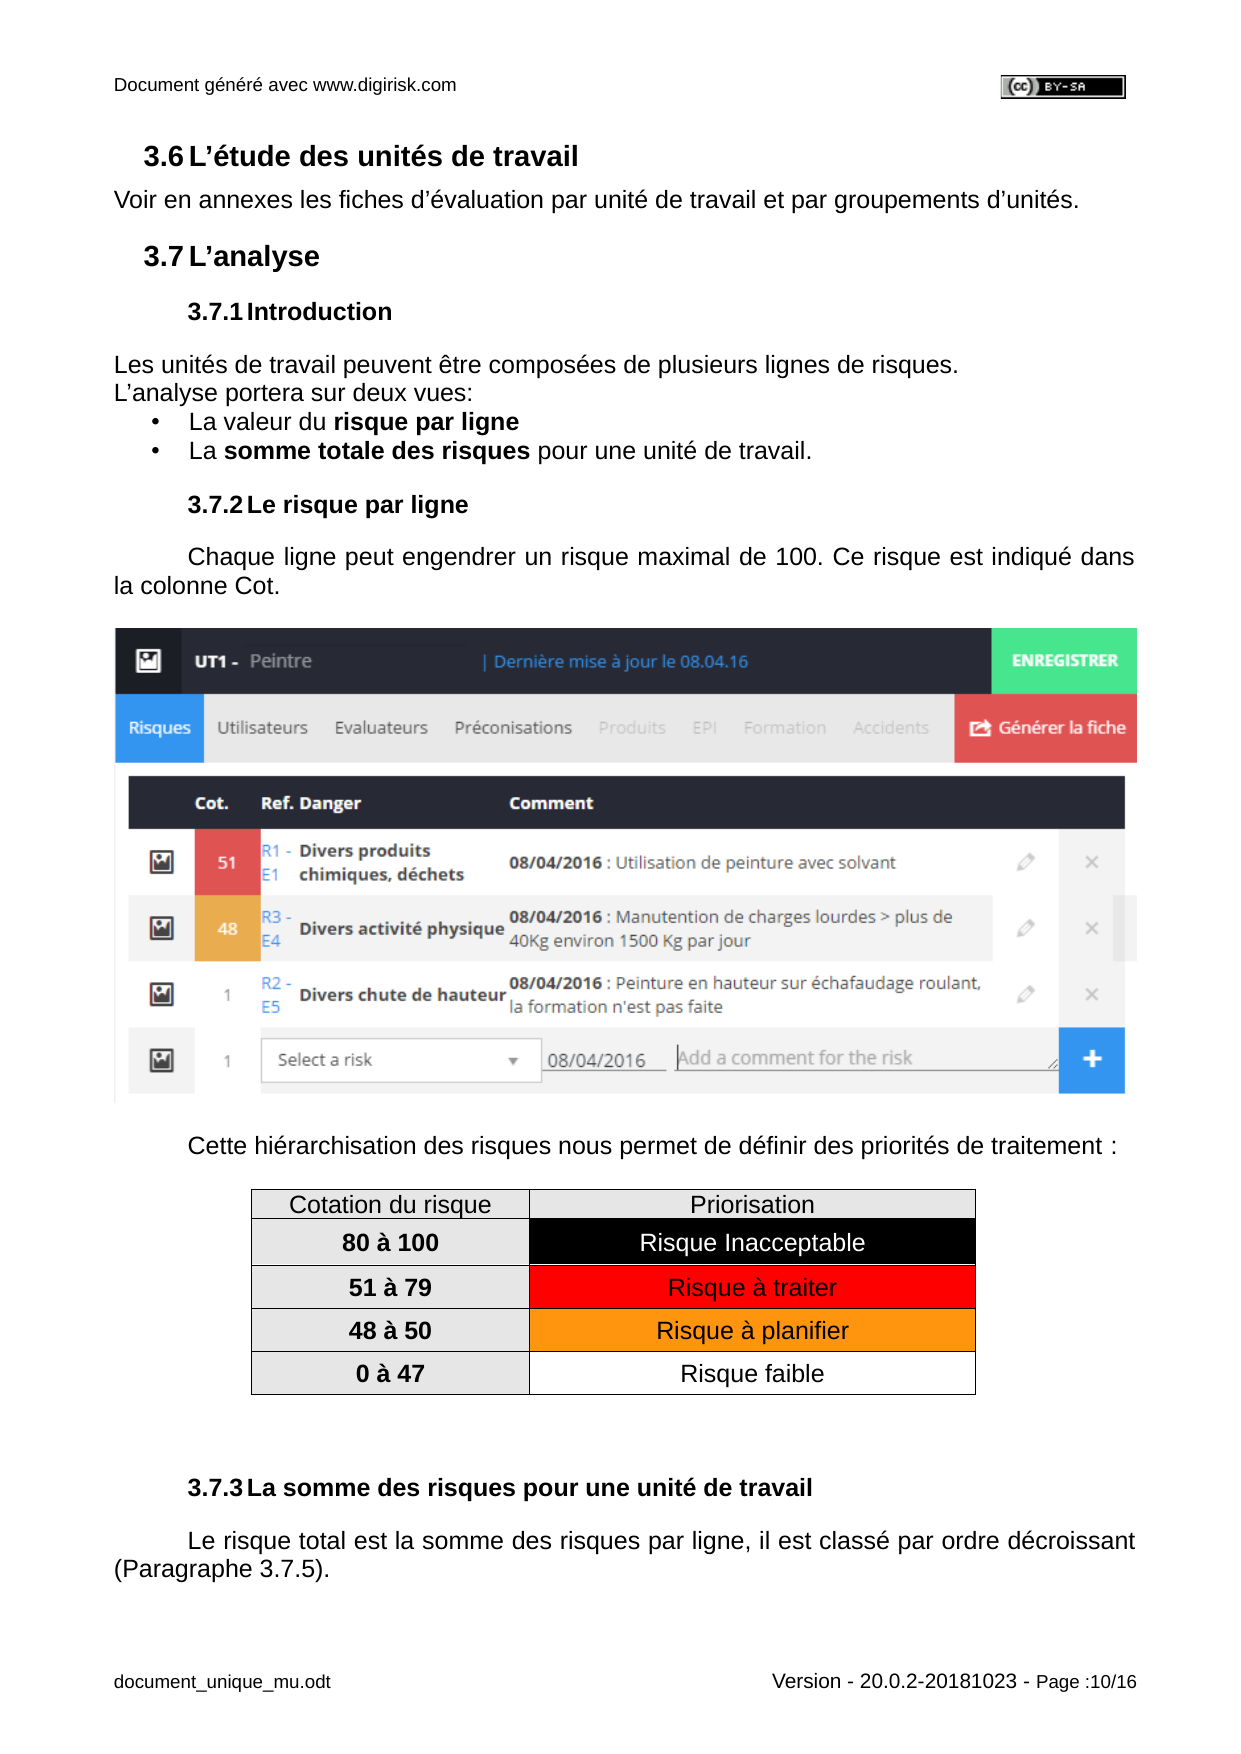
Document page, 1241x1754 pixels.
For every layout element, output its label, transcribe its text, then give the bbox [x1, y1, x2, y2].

text Chaque ligne peut engendrer un risque maximal de 100. Ce risque est indiqué dans la colonne Cot. [114, 542, 1137, 599]
text Les unités de travail peuvent être composées de plusieurs lignes de risques. [114, 350, 1137, 378]
list La valeur du risque par ligne [151, 407, 1137, 436]
table_header Priorisation [530, 1190, 975, 1218]
picture [113, 628, 1137, 1103]
table_cell Risque faible [530, 1352, 975, 1394]
table_header Cotation du risque [252, 1190, 529, 1218]
text Cette hiérarchisation des risques nous permet de définir des priorités de traitement : [114, 1131, 1137, 1160]
list La somme totale des risques pour une unité de travail. [151, 436, 1137, 465]
table_cell 0 à 47 [252, 1352, 529, 1394]
subtitle La somme des risques pour une unité de travail [187, 1473, 1137, 1502]
table_cell Risque à traiter [530, 1266, 975, 1308]
subtitle L’étude des unités de travail [143, 139, 1137, 173]
table_cell 48 à 50 [252, 1309, 529, 1351]
subtitle Le risque par ligne [187, 490, 1137, 518]
table_cell Risque Inacceptable [530, 1219, 975, 1264]
table_cell Risque à planifier [530, 1309, 975, 1351]
text L’analyse portera sur deux vues: [114, 378, 1137, 407]
text Voir en annexes les fiches d’évaluation par unité de travail et par groupements d’unités. [114, 185, 1137, 214]
picture [1000, 75, 1126, 99]
table_cell 80 à 100 [252, 1219, 529, 1264]
subtitle Introduction [187, 297, 1137, 326]
subtitle L’analyse [143, 239, 1137, 272]
text Le risque total est la somme des risques par ligne, il est classé par ordre décroissant (Paragraphe 3.7.5). [114, 1526, 1137, 1583]
table_cell 51 à 79 [252, 1266, 529, 1308]
